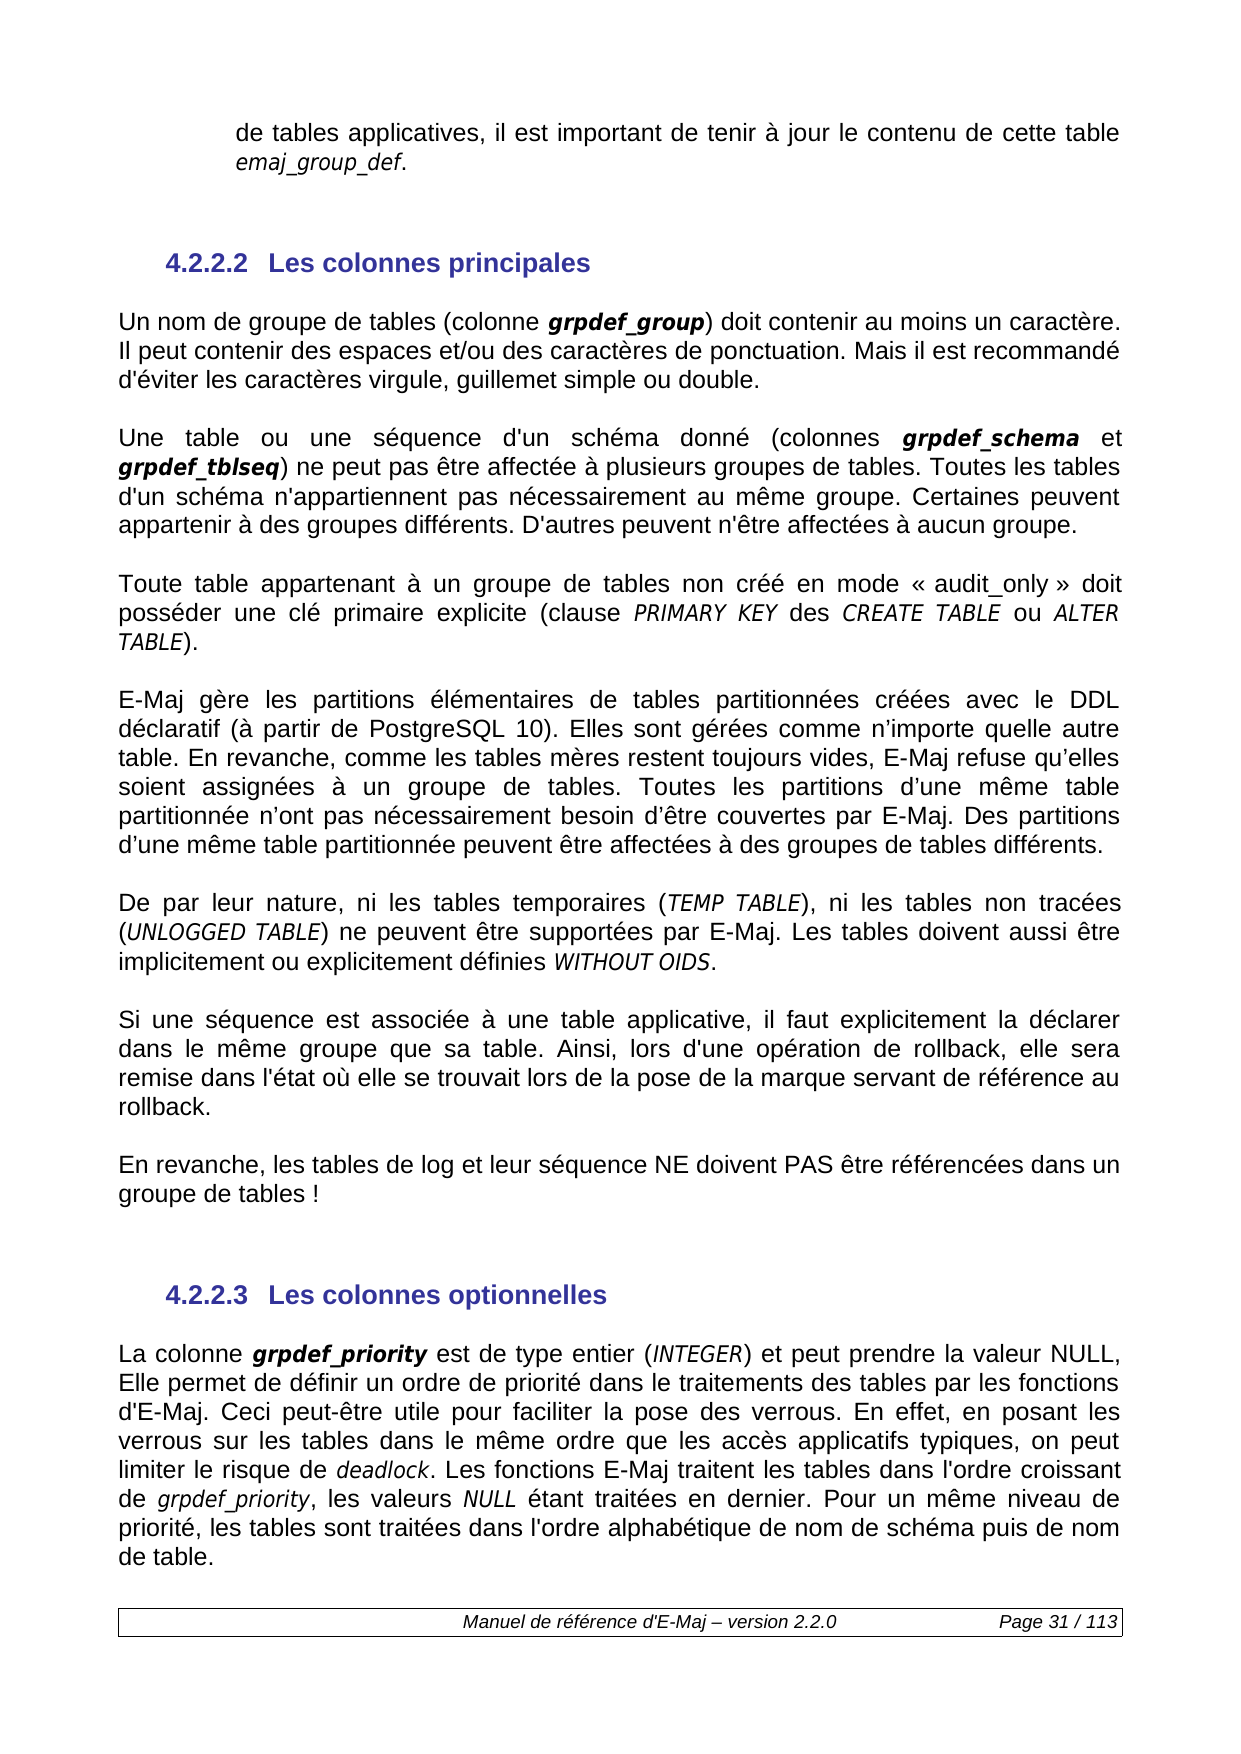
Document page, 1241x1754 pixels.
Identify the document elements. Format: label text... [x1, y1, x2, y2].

subtitle Les colonnes optionnelles [165, 1278, 1122, 1309]
text Un nom de groupe de tables (colonne grpdef_group) doit contenir au moins un caractère. Il peut contenir des espaces et/ou des caractères de ponctuation. Mais il est recommandé d'éviter les caractères virgule, guillemet simple ou double. [118, 307, 1122, 394]
text de tables applicatives, il est important de tenir à jour le contenu de cette table emaj_group_def. [235, 118, 1122, 176]
text Si une séquence est associée à une table applicative, il faut explicitement la déclarer dans le même groupe que sa table. Ainsi, lors d'une opération de rollback, elle sera remise dans l'état où elle se trouvait lors de la pose de la marque servant de référence au rollback. [118, 1004, 1122, 1121]
text De par leur nature, ni les tables temporaires (TEMP TABLE), ni les tables non tracées (UNLOGGED TABLE) ne peuvent être supportées par E-Maj. Les tables doivent aussi être implicitement ou explicitement définies WITHOUT OIDS. [118, 888, 1122, 975]
text E-Maj gère les partitions élémentaires de tables partitionnées créées avec le DDL déclaratif (à partir de PostgreSQL 10). Elles sont gérées comme n’importe quelle autre table. En revanche, comme les tables mères restent toujours vides, E-Maj refuse qu’elles soient assignées à un groupe de tables. Toutes les partitions d’une même table partitionnée n’ont pas nécessairement besoin d’être couvertes par E-Maj. Des partitions d’une même table partitionnée peuvent être affectées à des groupes de tables différents. [118, 685, 1122, 859]
text La colonne grpdef_priority est de type entier (INTEGER) et peut prendre la valeur NULL, Elle permet de définir un ordre de priorité dans le traitements des tables par les fonctions d'E-Maj. Ceci peut-être utile pour faciliter la pose des verrous. En effet, en posant les verrous sur les tables dans le même ordre que les accès applicatifs typiques, on peut limiter le risque de deadlock. Les fonctions E-Maj traitent les tables dans l'ordre croissant de grpdef_priority, les valeurs NULL étant traitées en dernier. Pour un même niveau de priorité, les tables sont traitées dans l'ordre alphabétique de nom de schéma puis de nom de table. [118, 1339, 1122, 1571]
text Une table ou une séquence d'un schéma donné (colonnes grpdef_schema et grpdef_tblseq) ne peut pas être affectée à plusieurs groupes de tables. Toutes les tables d'un schéma n'appartiennent pas nécessairement au même groupe. Certaines peuvent appartenir à des groupes différents. D'autres peuvent n'être affectées à aucun groupe. [118, 423, 1122, 539]
text Toute table appartenant à un groupe de tables non créé en mode « audit_only » doit posséder une clé primaire explicite (clause PRIMARY KEY des CREATE TABLE ou ALTER TABLE). [118, 568, 1122, 656]
subtitle Les colonnes principales [165, 247, 1122, 278]
text En revanche, les tables de log et leur séquence NE doivent PAS être référencées dans un groupe de tables ! [118, 1150, 1122, 1208]
